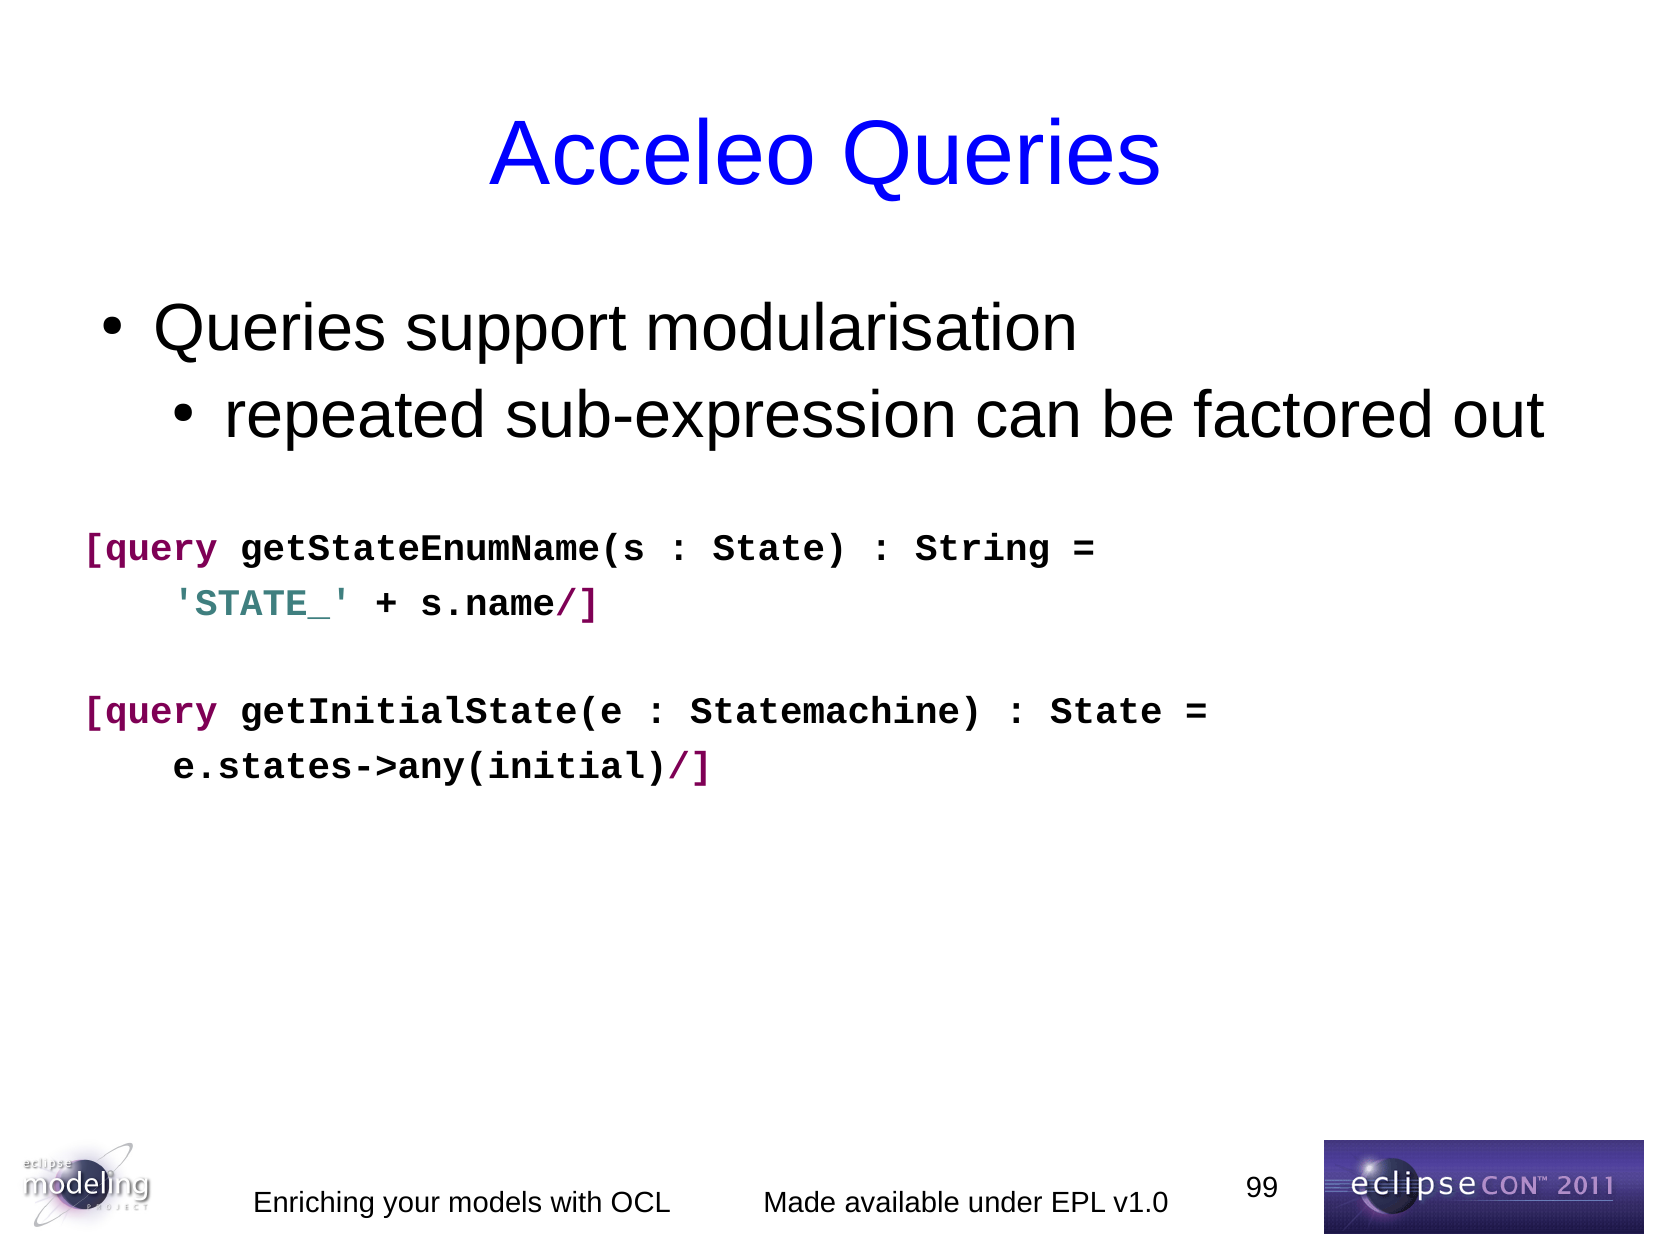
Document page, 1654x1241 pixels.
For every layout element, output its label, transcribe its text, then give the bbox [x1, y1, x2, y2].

list Queries support modularisation repeated sub-expression can be factored out [query getStateEnumName(s : State) : String = 'STATE_' + s.name/] [query getInitialState(e : Statemachine) : State = e.states->any(initial)/] [82, 290, 1571, 1094]
picture [9, 1136, 156, 1235]
title Acceleo Queries [82, 56, 1571, 250]
picture [1324, 1140, 1644, 1234]
